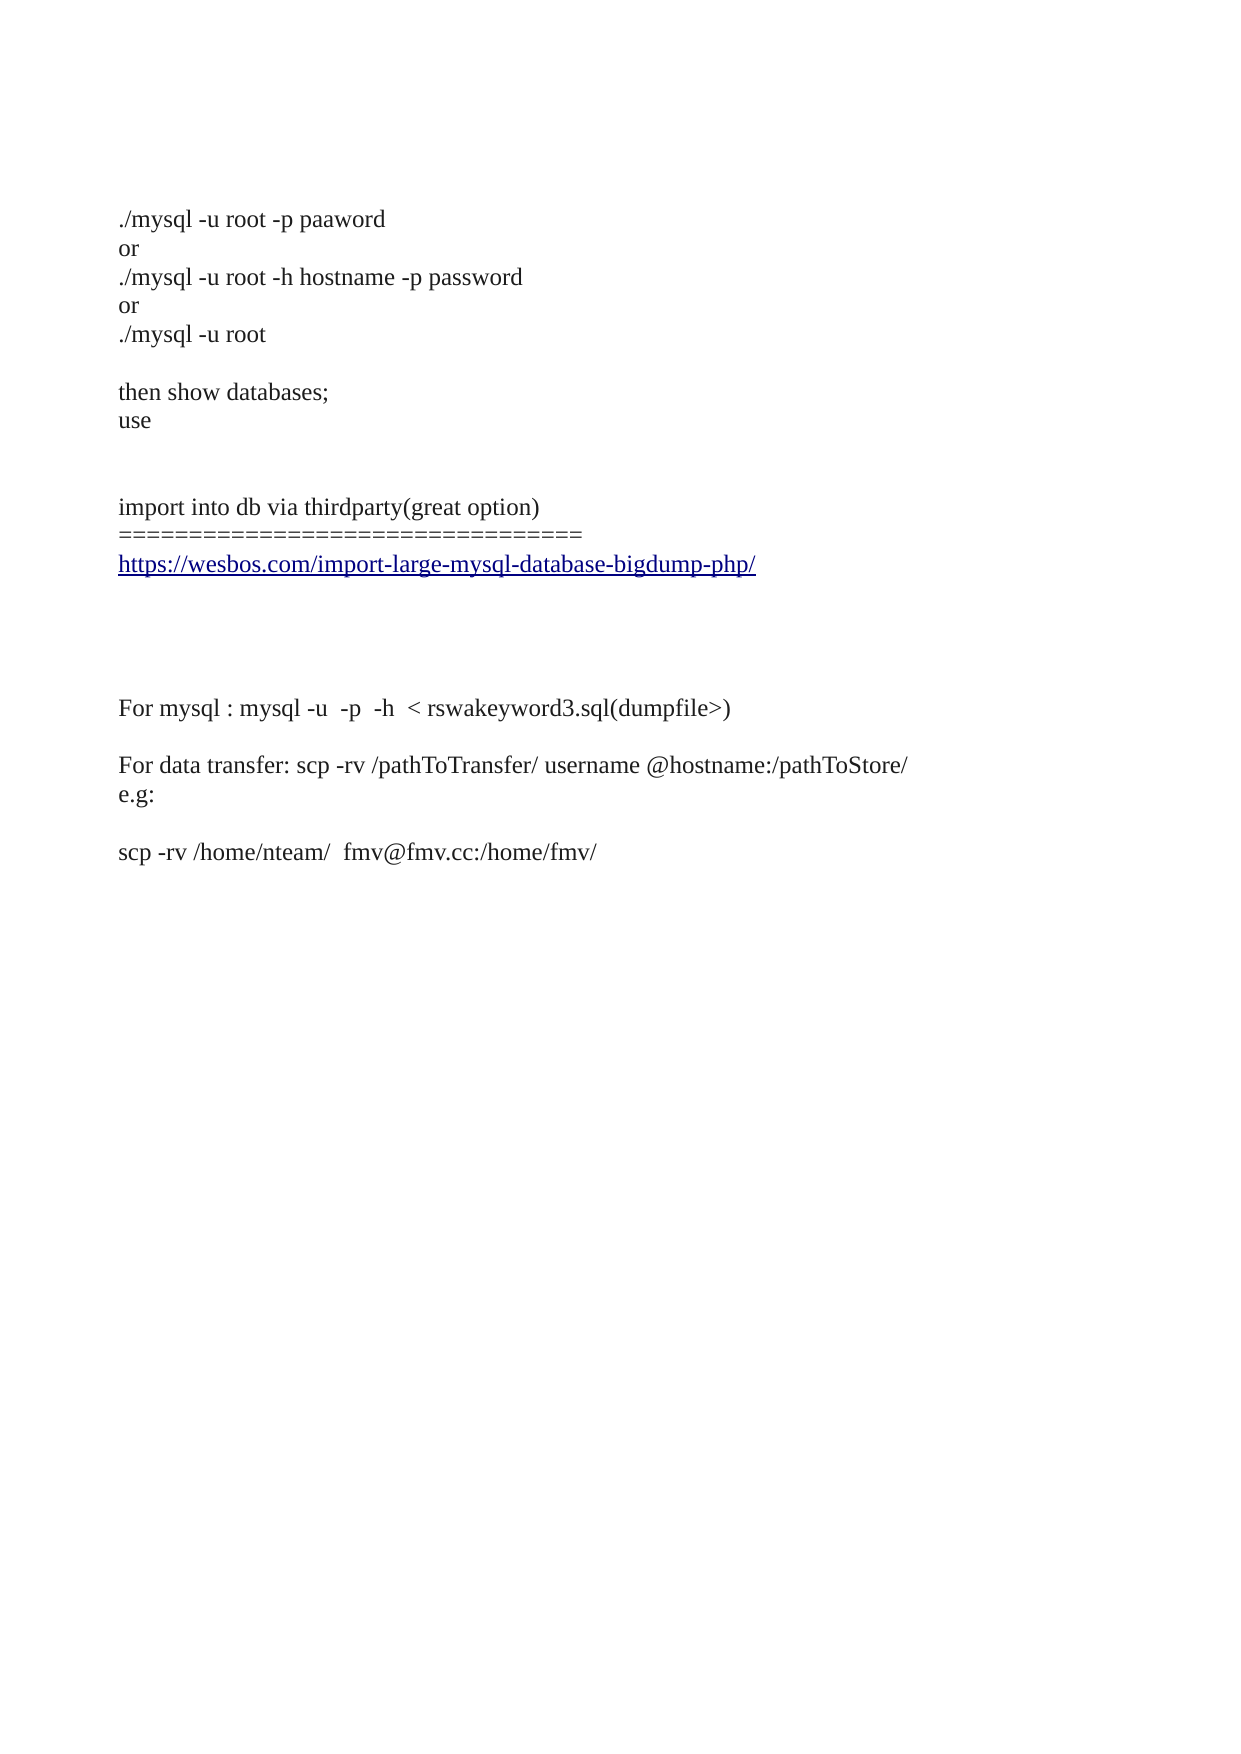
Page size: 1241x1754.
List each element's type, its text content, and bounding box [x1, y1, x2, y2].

text or [118, 233, 1122, 262]
text e.g: [118, 779, 1122, 808]
text import into db via thirdparty(great option) [118, 492, 1122, 521]
text scp -rv /home/nteam/ fmv@fmv.cc:/home/fmv/ [118, 837, 1122, 866]
text ./mysql -u root [118, 319, 1122, 348]
text ================================= [118, 521, 1122, 549]
text then show databases; [118, 377, 1122, 406]
text https://wesbos.com/import-large-mysql-database-bigdump-php/ [118, 549, 1122, 578]
text ./mysql -u root -p paaword [118, 204, 1122, 233]
text or [118, 291, 1122, 319]
text use [118, 406, 1122, 434]
text For mysql : mysql -u -p -h < rswakeyword3.sql(dumpfile>) [118, 693, 1122, 722]
text ./mysql -u root -h hostname -p password [118, 262, 1122, 291]
text For data transfer: scp -rv /pathToTransfer/ username @hostname:/pathToStore/ [118, 751, 1122, 779]
